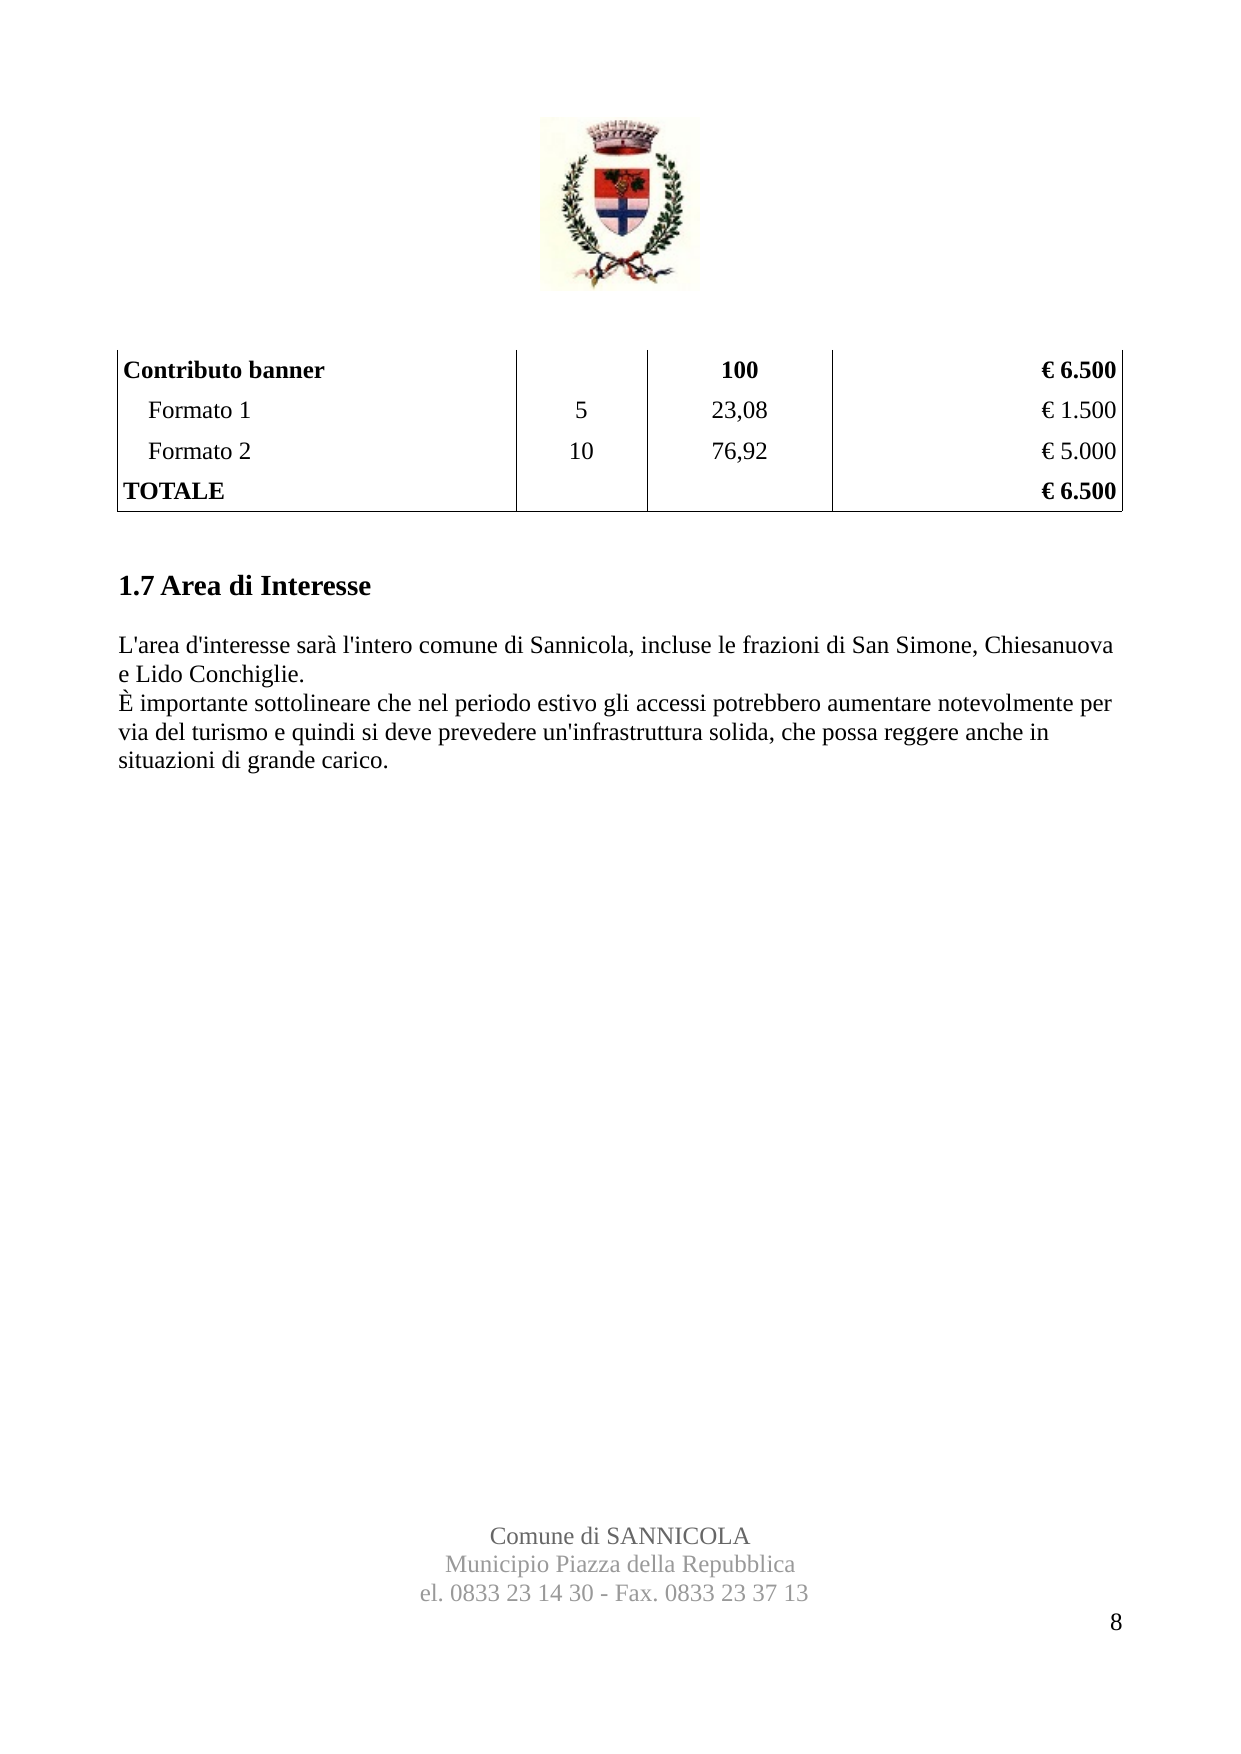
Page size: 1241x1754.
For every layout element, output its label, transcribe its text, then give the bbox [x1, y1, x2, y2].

text L'area d'interesse sarà l'intero comune di Sannicola, incluse le frazioni di San Simone, Chiesanuova e Lido Conchiglie. [118, 630, 1122, 688]
text È importante sottolineare che nel periodo estivo gli accessi potrebbero aumentare notevolmente per via del turismo e quindi si deve prevedere un'infrastruttura solida, che possa reggere anche in situazioni di grande carico. [118, 688, 1122, 774]
table_cell [517, 350, 647, 390]
table_cell € 1.500 [833, 390, 1122, 430]
table_cell 23,08 [648, 390, 832, 430]
table_cell Contributo banner [118, 350, 516, 390]
table_cell TOTALE [118, 470, 516, 511]
table_cell 10 [517, 430, 647, 470]
table_cell Formato 2 [118, 430, 516, 470]
table_cell € 5.000 [833, 430, 1122, 470]
table_cell [648, 470, 832, 511]
table_cell 100 [648, 350, 832, 390]
text 1.7 Area di Interesse [118, 568, 1122, 602]
table_cell € 6.500 [833, 350, 1122, 390]
table_cell [517, 470, 647, 511]
picture [540, 117, 700, 291]
table_cell Formato 1 [118, 390, 516, 430]
table_cell 76,92 [648, 430, 832, 470]
table_cell 5 [517, 390, 647, 430]
table_cell € 6.500 [833, 470, 1122, 511]
